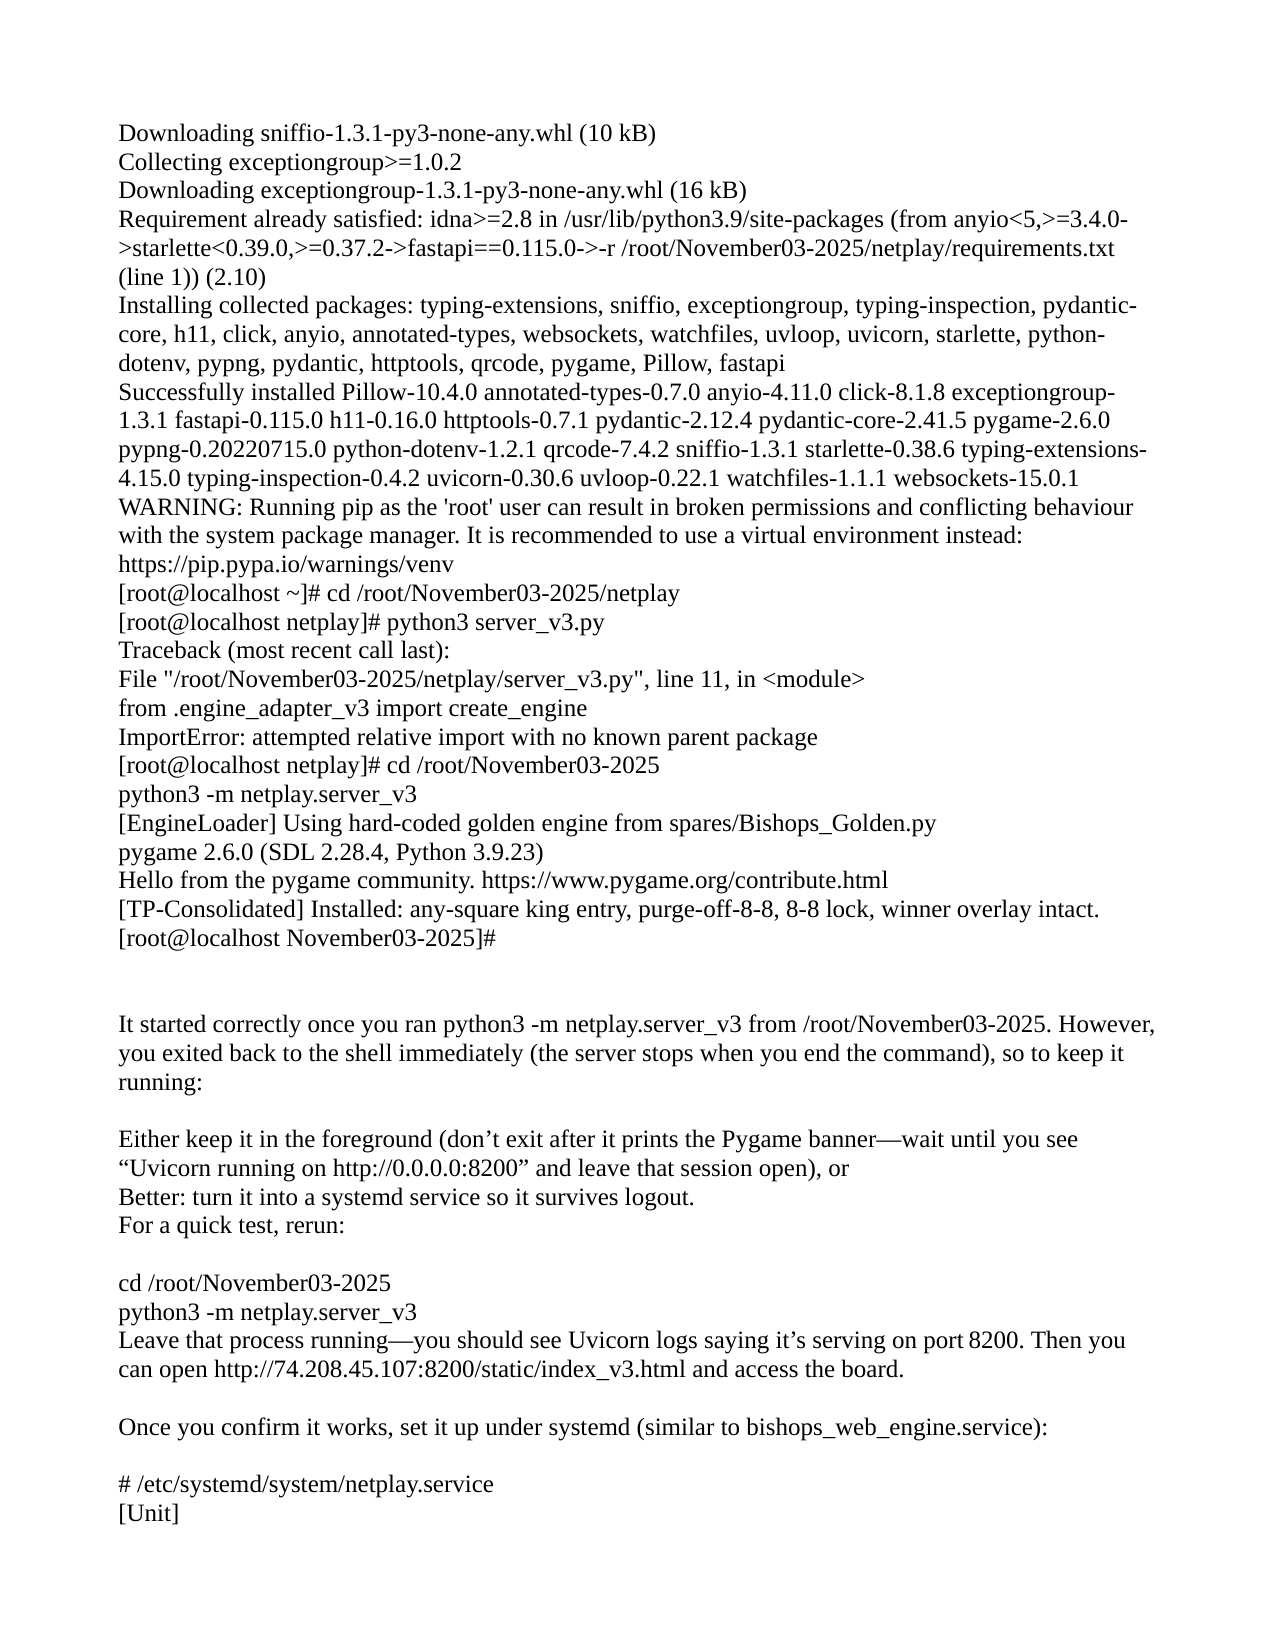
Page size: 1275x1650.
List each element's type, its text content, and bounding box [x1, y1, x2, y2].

text [root@localhost netplay]# python3 server_v3.py [118, 607, 1157, 636]
text cd /root/November03-2025 [118, 1268, 1157, 1297]
text Downloading exceptiongroup-1.3.1-py3-none-any.whl (16 kB) [118, 176, 1157, 204]
text [Unit] [118, 1498, 1157, 1527]
text Downloading sniffio-1.3.1-py3-none-any.whl (10 kB) [118, 118, 1157, 147]
text Installing collected packages: typing-extensions, sniffio, exceptiongroup, typing-inspection, pydantic-core, h11, click, anyio, annotated-types, websockets, watchfiles, uvloop, uvicorn, starlette, python-dotenv, pypng, pydantic, httptools, qrcode, pygame, Pillow, fastapi [118, 291, 1157, 377]
text File "/root/November03-2025/netplay/server_v3.py", line 11, in <module> [118, 664, 1157, 693]
text # /etc/systemd/system/netplay.service [118, 1469, 1157, 1498]
text [root@localhost netplay]# cd /root/November03-2025 [118, 751, 1157, 779]
text [root@localhost November03-2025]# [118, 923, 1157, 952]
text Either keep it in the foreground (don’t exit after it prints the Pygame banner—wait until you see “Uvicorn running on http://0.0.0.0:8200” and leave that session open), or [118, 1124, 1157, 1182]
text [root@localhost ~]# cd /root/November03-2025/netplay [118, 578, 1157, 607]
text Requirement already satisfied: idna>=2.8 in /usr/lib/python3.9/site-packages (from anyio<5,>=3.4.0->starlette<0.39.0,>=0.37.2->fastapi==0.115.0->-r /root/November03-2025/netplay/requirements.txt (line 1)) (2.10) [118, 204, 1157, 291]
text Traceback (most recent call last): [118, 636, 1157, 664]
text python3 -m netplay.server_v3 [118, 779, 1157, 808]
text python3 -m netplay.server_v3 [118, 1297, 1157, 1326]
text Once you confirm it works, set it up under systemd (similar to bishops_web_engine.service): [118, 1412, 1157, 1441]
text Collecting exceptiongroup>=1.0.2 [118, 147, 1157, 176]
text Hello from the pygame community. https://www.pygame.org/contribute.html [118, 866, 1157, 894]
text Leave that process running—you should see Uvicorn logs saying it’s serving on port 8200. Then you can open http://74.208.45.107:8200/static/index_v3.html and access the board. [118, 1326, 1157, 1383]
text It started correctly once you ran python3 -m netplay.server_v3 from /root/November03-2025. However, you exited back to the shell immediately (the server stops when you end the command), so to keep it running: [118, 1009, 1157, 1096]
text Better: turn it into a systemd service so it survives logout. [118, 1182, 1157, 1211]
text ImportError: attempted relative import with no known parent package [118, 722, 1157, 751]
text from .engine_adapter_v3 import create_engine [118, 693, 1157, 722]
text For a quick test, rerun: [118, 1211, 1157, 1239]
text pygame 2.6.0 (SDL 2.28.4, Python 3.9.23) [118, 837, 1157, 866]
text [EngineLoader] Using hard-coded golden engine from spares/Bishops_Golden.py [118, 808, 1157, 837]
text [TP-Consolidated] Installed: any-square king entry, purge-off-8-8, 8-8 lock, winner overlay intact. [118, 894, 1157, 923]
text WARNING: Running pip as the 'root' user can result in broken permissions and conflicting behaviour with the system package manager. It is recommended to use a virtual environment instead: https://pip.pypa.io/warnings/venv [118, 492, 1157, 578]
text Successfully installed Pillow-10.4.0 annotated-types-0.7.0 anyio-4.11.0 click-8.1.8 exceptiongroup-1.3.1 fastapi-0.115.0 h11-0.16.0 httptools-0.7.1 pydantic-2.12.4 pydantic-core-2.41.5 pygame-2.6.0 pypng-0.20220715.0 python-dotenv-1.2.1 qrcode-7.4.2 sniffio-1.3.1 starlette-0.38.6 typing-extensions-4.15.0 typing-inspection-0.4.2 uvicorn-0.30.6 uvloop-0.22.1 watchfiles-1.1.1 websockets-15.0.1 [118, 377, 1157, 492]
